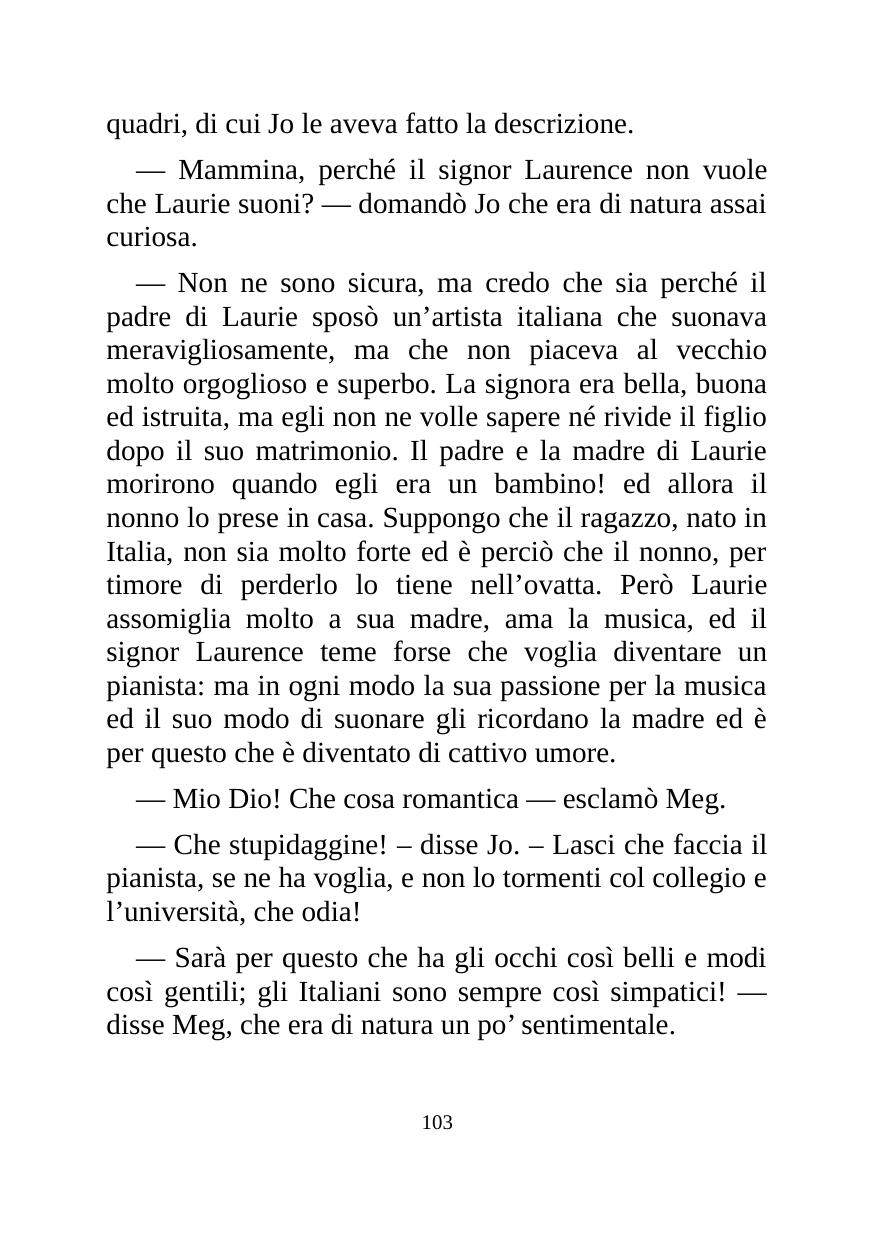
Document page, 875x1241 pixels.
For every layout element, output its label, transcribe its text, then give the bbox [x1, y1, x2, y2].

text quadri, di cui Jo le aveva fatto la descrizione. [106, 106, 768, 140]
text — Mio Dio! Che cosa romantica — esclamò Meg. [106, 781, 768, 814]
text — Mammina, perché il signor Laurence non vuole che Laurie suoni? — domandò Jo che era di natura assai curiosa. [106, 152, 768, 253]
text — Che stupidaggine! – disse Jo. – Lasci che faccia il pianista, se ne ha voglia, e non lo tormenti col collegio e l’università, che odia! [106, 827, 768, 928]
text — Non ne sono sicura, ma credo che sia perché il padre di Laurie sposò un’artista italiana che suonava meravigliosamente, ma che non piaceva al vecchio molto orgoglioso e superbo. La signora era bella, buona ed istruita, ma egli non ne volle sapere né rivide il figlio dopo il suo matrimonio. Il padre e la madre di Laurie morirono quando egli era un bambino! ed allora il nonno lo prese in casa. Suppongo che il ragazzo, nato in Italia, non sia molto forte ed è perciò che il nonno, per timore di perderlo lo tiene nell’ovatta. Però Laurie assomiglia molto a sua madre, ama la musica, ed il signor Laurence teme forse che voglia diventare un pianista: ma in ogni modo la sua passione per la musica ed il suo modo di suonare gli ricordano la madre ed è per questo che è diventato di cattivo umore. [106, 265, 768, 768]
text — Sarà per questo che ha gli occhi così belli e modi così gentili; gli Italiani sono sempre così simpatici! — disse Meg, che era di natura un po’ sentimentale. [106, 940, 768, 1041]
